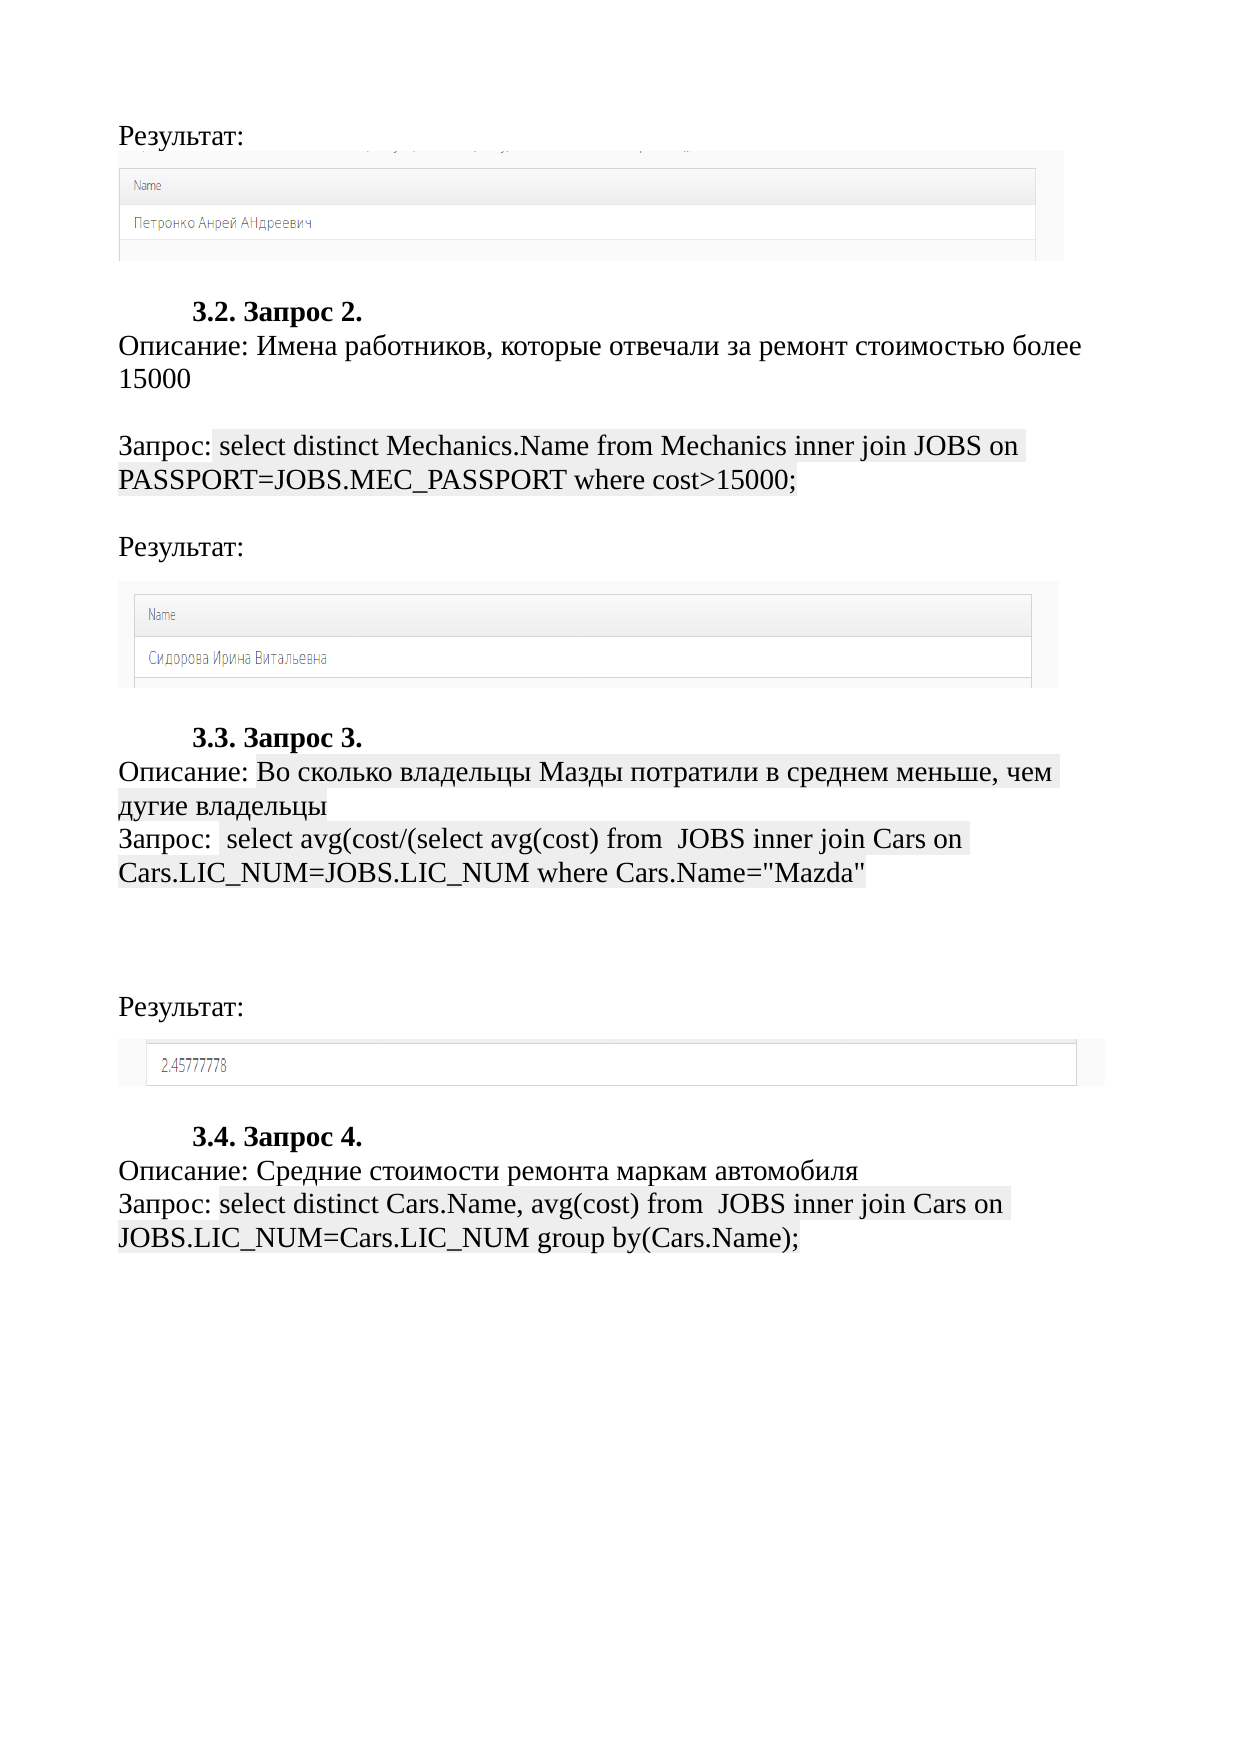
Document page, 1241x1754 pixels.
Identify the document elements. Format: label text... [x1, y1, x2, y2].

text 3.3. Запрос 3. [118, 721, 1122, 754]
text 3.2. Запрос 2. [118, 294, 1122, 328]
text Результат: [118, 989, 1122, 1022]
text Запрос: select distinct Mechanics.Name from Mechanics inner join JOBS on PASSPORT=JOBS.MEC_PASSPORT where cost>15000; [118, 428, 1122, 496]
text 3.4. Запрос 4. [118, 1119, 1122, 1153]
text Результат: [118, 118, 1122, 152]
text Описание: Средние стоимости ремонта маркам автомобиля [118, 1153, 1122, 1186]
text Запрос: select distinct Cars.Name, avg(cost) from JOBS inner join Cars on JOBS.LIC_NUM=Cars.LIC_NUM group by(Cars.Name); [118, 1186, 1122, 1253]
text Запрос: select avg(cost/(select avg(cost) from JOBS inner join Cars on Cars.LIC_NUM=JOBS.LIC_NUM where Cars.Name="Mazda" [118, 821, 1122, 888]
text Описание: Имена работников, которые отвечали за ремонт стоимостью более 15000 [118, 328, 1122, 395]
text Результат: [118, 529, 1122, 563]
text Описание: Во сколько владельцы Мазды потратили в среднем меньше, чем дугие владельцы [118, 754, 1122, 821]
